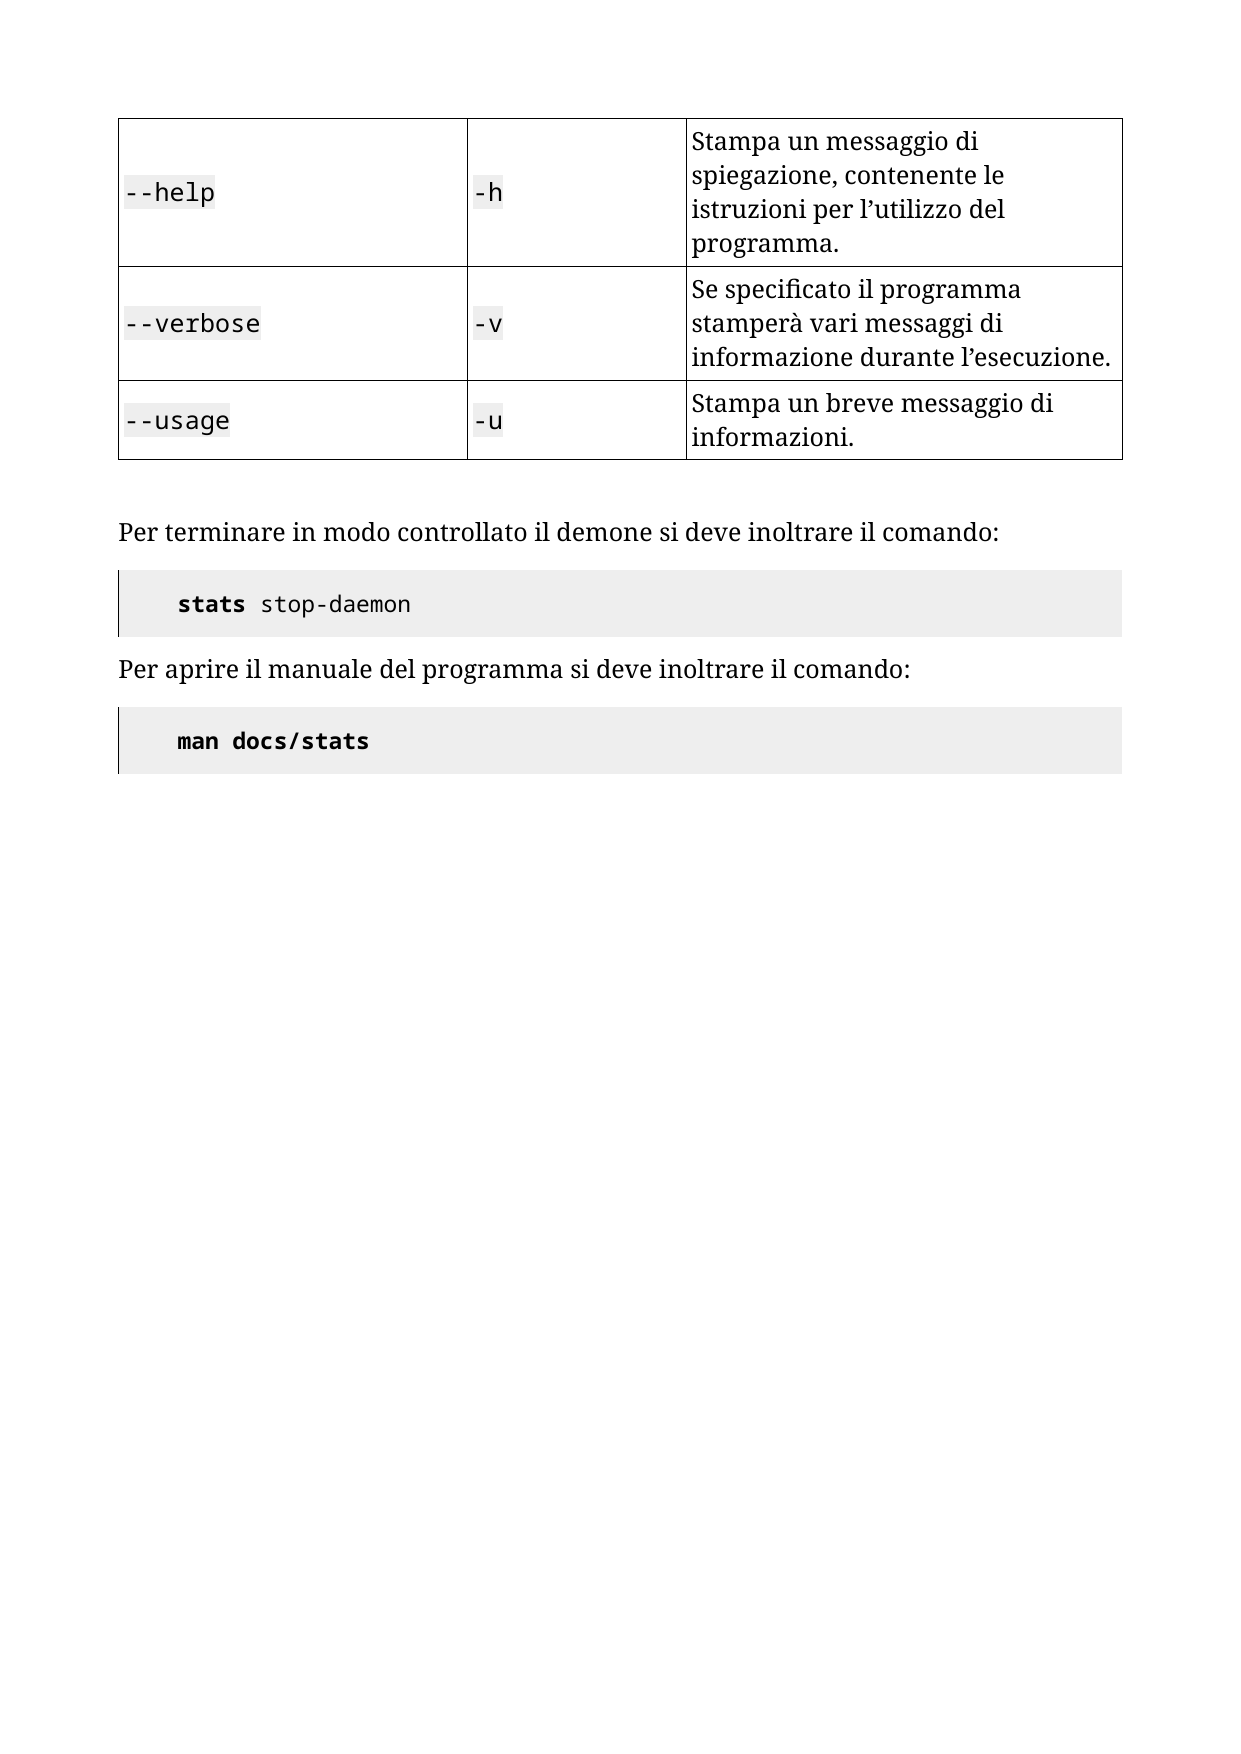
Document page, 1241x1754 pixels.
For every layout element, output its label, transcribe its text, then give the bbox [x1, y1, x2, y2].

table_cell Stampa un breve messaggio di informazioni. [687, 381, 1122, 459]
text stats stop-daemon [119, 570, 1122, 637]
table_cell -v [468, 267, 686, 380]
table_cell --usage [119, 381, 467, 459]
text Per aprire il manuale del programma si deve inoltrare il comando: [118, 652, 1122, 686]
table_cell --verbose [119, 267, 467, 380]
text Per terminare in modo controllato il demone si deve inoltrare il comando: [118, 515, 1122, 549]
table_cell -u [468, 381, 686, 459]
text man docs/stats [119, 707, 1122, 774]
table_cell Se specificato il programma stamperà vari messaggi di informazione durante l’esecuzione. [687, 267, 1122, 380]
table_cell Stampa un messaggio di spiegazione, contenente le istruzioni per l’utilizzo del programma. [687, 119, 1122, 266]
table_cell -h [468, 119, 686, 266]
table_cell --help [119, 119, 467, 266]
